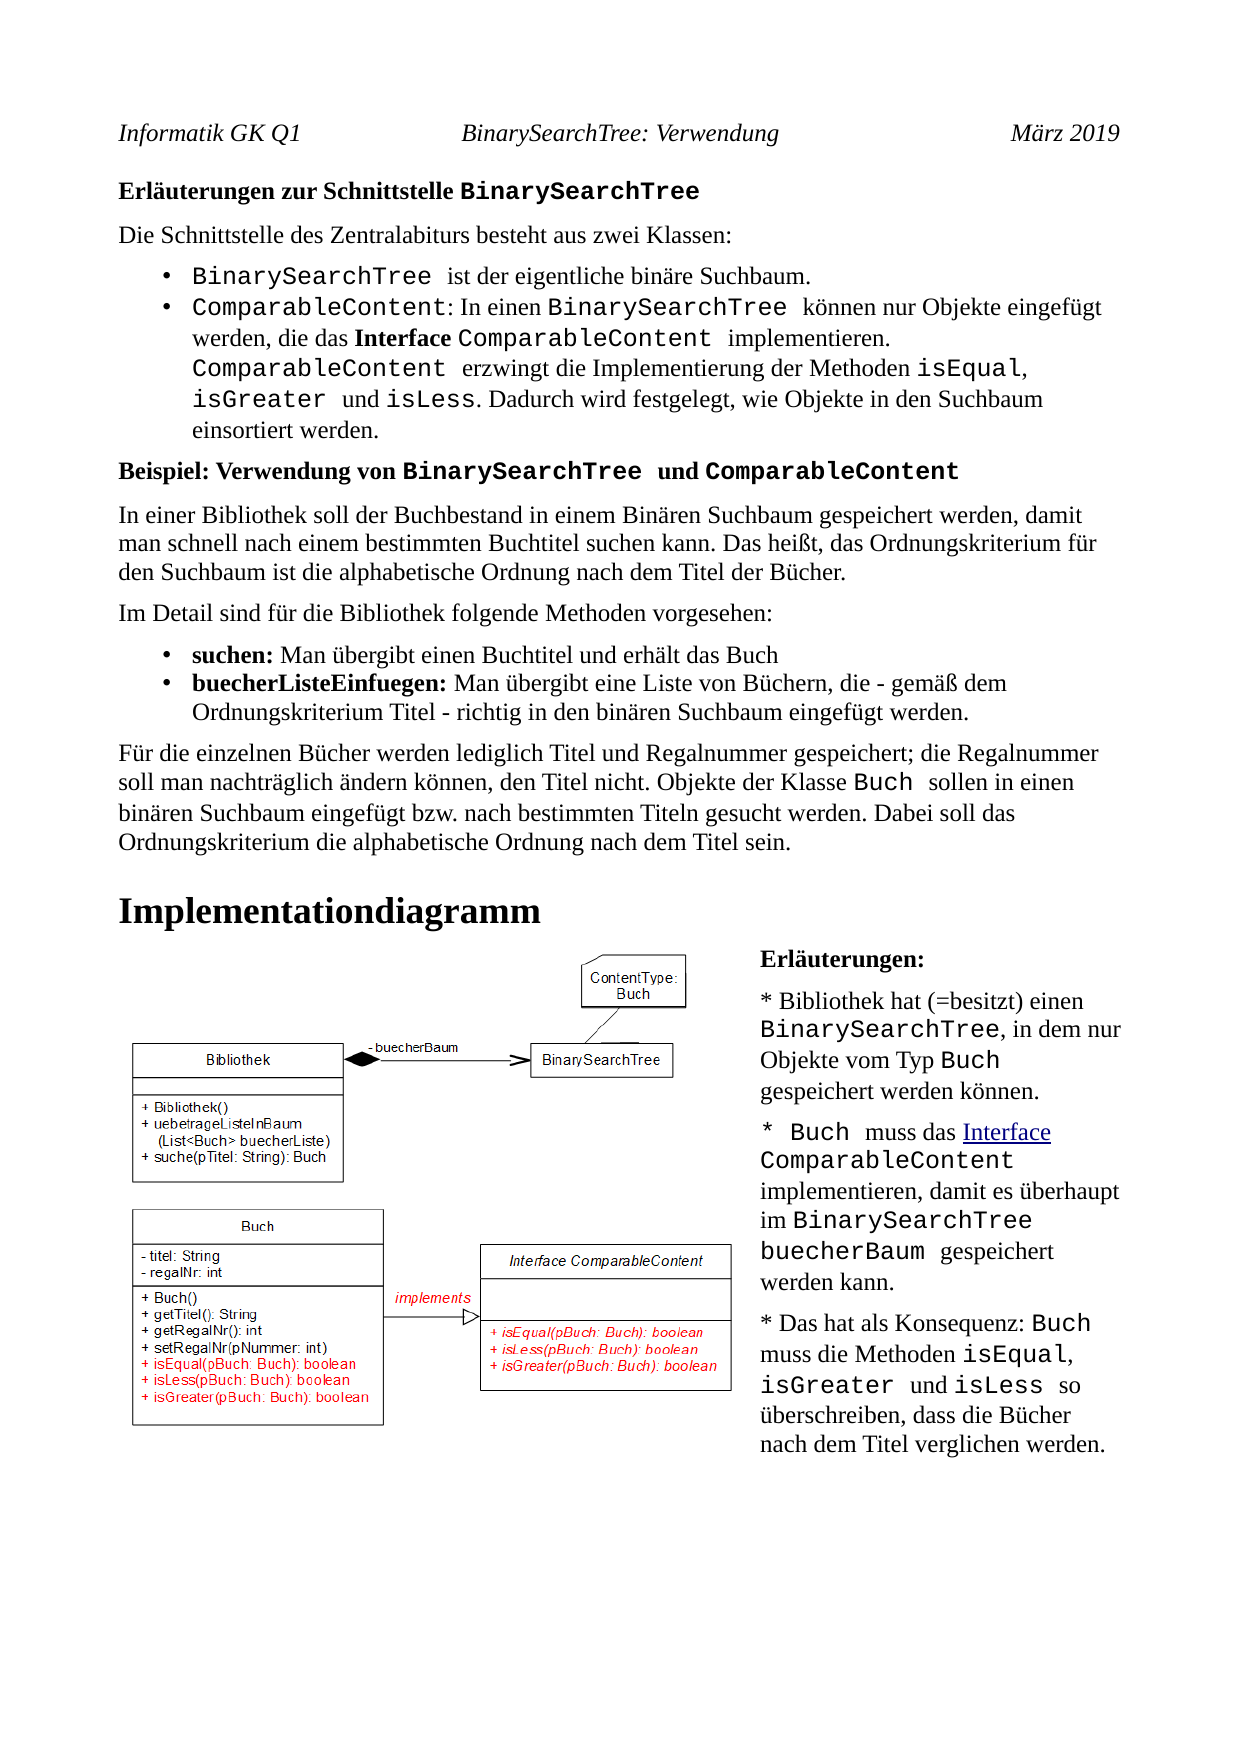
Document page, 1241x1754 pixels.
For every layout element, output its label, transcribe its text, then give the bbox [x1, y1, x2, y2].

text * Bibliothek hat (=besitzt) einen BinarySearchTree, in dem nur Objekte vom Typ Buch gespeichert werden können. [760, 986, 1122, 1105]
list ComparableContent: In einen BinarySearchTree können nur Objekte eingefügt werden, die das Interface ComparableContent implementieren. ComparableContent erzwingt die Implementierung der Methoden isEqual, isGreater und isLess. Dadurch wird festgelegt, wie Objekte in den Suchbaum einsortiert werden. [162, 292, 1122, 444]
subtitle Implementationdiagramm [118, 889, 1122, 932]
list BinarySearchTree ist der eigentliche binäre Suchbaum. [162, 261, 1122, 292]
text Beispiel: Verwendung von BinarySearchTree und ComparableContent [118, 456, 1122, 487]
text Erläuterungen: [760, 944, 1122, 973]
text * Das hat als Konsequenz: Buch muss die Methoden isEqual, isGreater und isLess so überschreiben, dass die Bücher nach dem Titel verglichen werden. [118, 1308, 1122, 1458]
list suchen: Man übergibt einen Buchtitel und erhält das Buch [162, 640, 1122, 668]
text Die Schnittstelle des Zentralabiturs besteht aus zwei Klassen: [118, 220, 1122, 248]
text Im Detail sind für die Bibliothek folgende Methoden vorgesehen: [118, 598, 1122, 627]
list buecherListeEinfuegen: Man übergibt eine Liste von Büchern, die - gemäß dem Ordnungskriterium Titel - richtig in den binären Suchbaum eingefügt werden. [162, 668, 1122, 726]
text In einer Bibliothek soll der Buchbestand in einem Binären Suchbaum gespeichert werden, damit man schnell nach einem bestimmten Buchtitel suchen kann. Das heißt, das Ordnungskriterium für den Suchbaum ist die alphabetische Ordnung nach dem Titel der Bücher. [118, 500, 1122, 586]
text * Buch muss das Interface ComparableContent implementieren, damit es überhaupt im BinarySearchTree buecherBaum gespeichert werden kann. [760, 1117, 1122, 1296]
picture [107, 944, 760, 1435]
text Für die einzelnen Bücher werden lediglich Titel und Regalnummer gespeichert; die Regalnummer soll man nachträglich ändern können, den Titel nicht. Objekte der Klasse Buch sollen in einen binären Suchbaum eingefügt bzw. nach bestimmten Titeln gesucht werden. Dabei soll das Ordnungskriterium die alphabetische Ordnung nach dem Titel sein. [118, 738, 1122, 856]
text Erläuterungen zur Schnittstelle BinarySearchTree [118, 176, 1122, 207]
